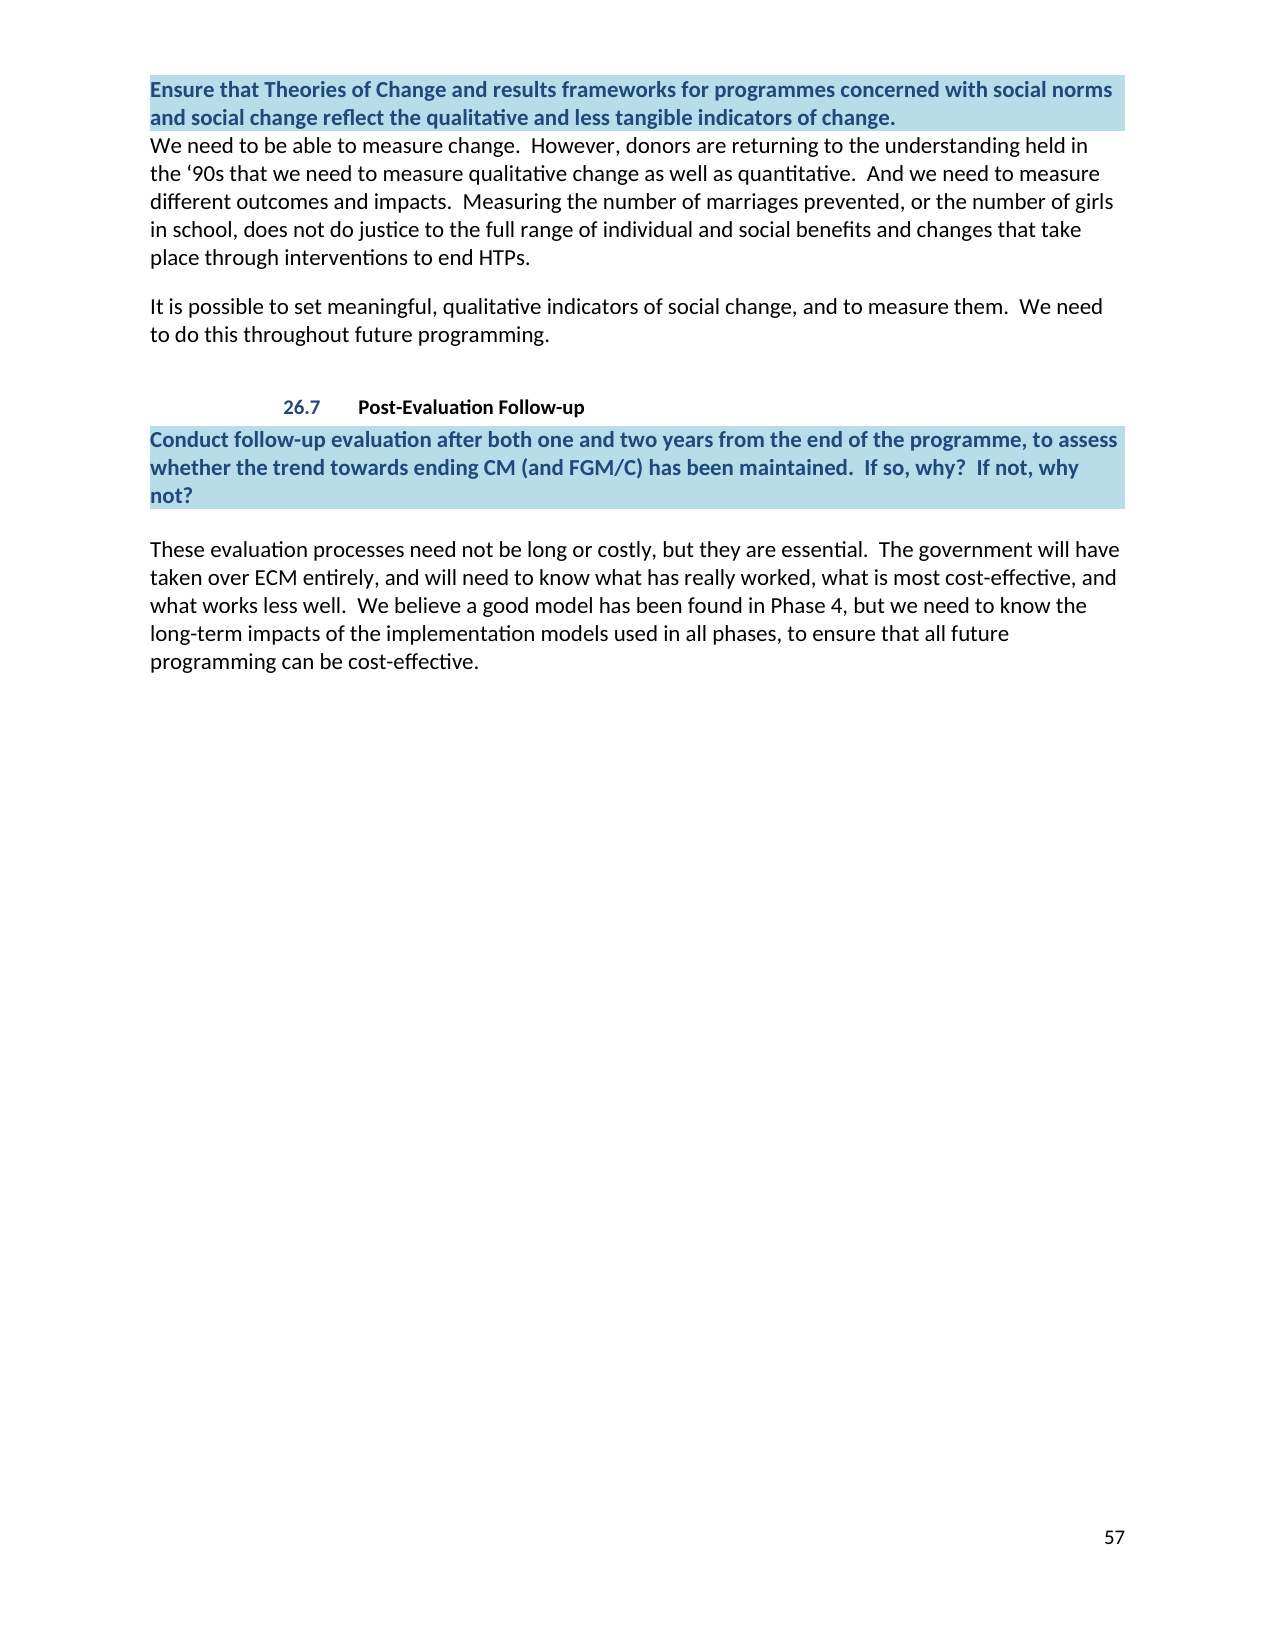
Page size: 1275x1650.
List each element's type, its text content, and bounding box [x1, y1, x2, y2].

text We need to be able to measure change. However, donors are returning to the understanding held in the ‘90s that we need to measure qualitative change as well as quantitative. And we need to measure different outcomes and impacts. Measuring the number of marriages prevented, or the number of girls in school, does not do justice to the full range of individual and social benefits and changes that take place through interventions to end HTPs. [150, 131, 1125, 271]
subtitle Post-Evaluation Follow-up [283, 394, 1125, 419]
text These evaluation processes need not be long or costly, but they are essential. The government will have taken over ECM entirely, and will need to know what has really worked, what is most cost-effective, and what works less well. We believe a good model has been found in Phase 4, but we need to know the long-term impacts of the implementation models used in all phases, to ensure that all future programming can be cost-effective. [150, 535, 1125, 675]
text Ensure that Theories of Change and results frameworks for programmes concerned with social norms and social change reflect the qualitative and less tangible indicators of change. [150, 75, 1125, 131]
text It is possible to set meaningful, qualitative indicators of social change, and to measure them. We need to do this throughout future programming. [150, 292, 1125, 348]
text Conduct follow-up evaluation after both one and two years from the end of the programme, to assess whether the trend towards ending CM (and FGM/C) has been maintained. If so, why? If not, why not? [150, 426, 1125, 509]
